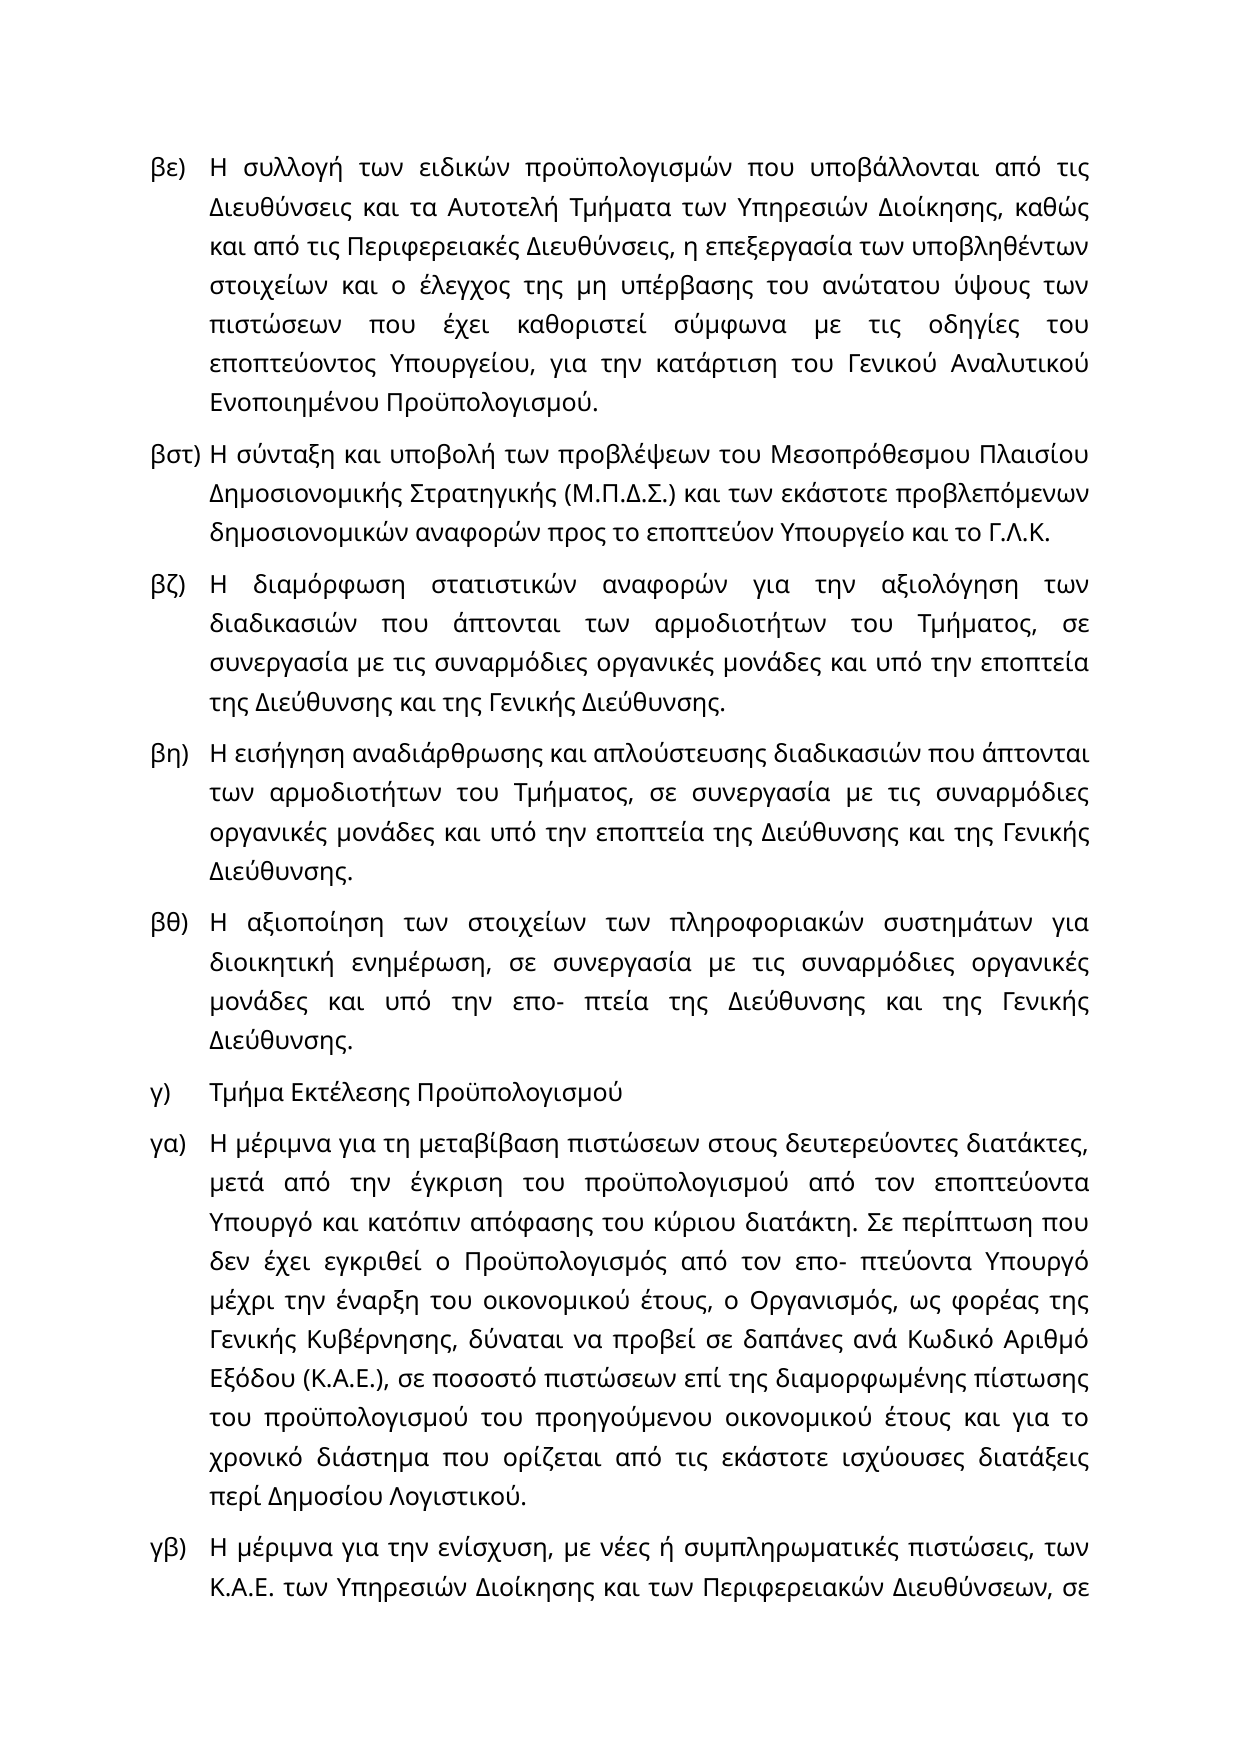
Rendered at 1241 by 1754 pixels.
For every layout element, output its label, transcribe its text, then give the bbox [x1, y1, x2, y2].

list βστ) Η σύνταξη και υποβολή των προβλέψεων του Μεσοπρόθεσμου Πλαισίου Δημοσιονομικής Στρατηγικής (Μ.Π.Δ.Σ.) και των εκάστοτε προβλεπόμενων δημοσιονομικών αναφορών προς το εποπτεύον Υπουργείο και το Γ.Λ.Κ. [150, 437, 1090, 549]
list γα) Η μέριμνα για τη μεταβίβαση πιστώσεων στους δευτερεύοντες διατάκτες, μετά από την έγκριση του προϋπολογισμού από τον εποπτεύοντα Υπουργό και κατόπιν απόφασης του κύριου διατάκτη. Σε περίπτωση που δεν έχει εγκριθεί ο Προϋπολογισμός από τον επο- πτεύοντα Υπουργό μέχρι την έναρξη του οικονομικού έτους, ο Οργανισμός, ως φορέας της Γενικής Κυβέρνησης, δύναται να προβεί σε δαπάνες ανά Κωδικό Αριθμό Εξόδου (Κ.Α.Ε.), σε ποσοστό πιστώσεων επί της διαμορφωμένης πίστωσης του προϋπολογισμού του προηγούμενου οικονομικού έτους και για το χρονικό διάστημα που ορίζεται από τις εκάστοτε ισχύουσες διατάξεις περί Δημοσίου Λογιστικού. [150, 1126, 1090, 1512]
list γβ) Η μέριμνα για την ενίσχυση, με νέες ή συμπληρωματικές πιστώσεις, των Κ.Α.Ε. των Υπηρεσιών Διοίκησης και των Περιφερειακών Διευθύνσεων, σε [150, 1530, 1090, 1603]
list βε) Η συλλογή των ειδικών προϋπολογισμών που υποβάλλονται από τις Διευθύνσεις και τα Αυτοτελή Τμήματα των Υπηρεσιών Διοίκησης, καθώς και από τις Περιφερειακές Διευθύνσεις, η επεξεργασία των υποβληθέντων στοιχείων και ο έλεγχος της μη υπέρβασης του ανώτατου ύψους των πιστώσεων που έχει καθοριστεί σύμφωνα με τις οδηγίες του εποπτεύοντος Υπουργείου, για την κατάρτιση του Γενικού Αναλυτικού Ενοποιημένου Προϋπολογισμού. [150, 150, 1090, 419]
list γ) Τμήμα Εκτέλεσης Προϋπολογισμού [150, 1074, 1090, 1108]
list βθ) Η αξιοποίηση των στοιχείων των πληροφοριακών συστημάτων για διοικητική ενημέρωση, σε συνεργασία με τις συναρμόδιες οργανικές μονάδες και υπό την επο- πτεία της Διεύθυνσης και της Γενικής Διεύθυνσης. [150, 905, 1090, 1057]
list βη) Η εισήγηση αναδιάρθρωσης και απλούστευσης διαδικασιών που άπτονται των αρμοδιοτήτων του Τμήματος, σε συνεργασία με τις συναρμόδιες οργανικές μονάδες και υπό την εποπτεία της Διεύθυνσης και της Γενικής Διεύθυνσης. [150, 736, 1090, 887]
list βζ) Η διαμόρφωση στατιστικών αναφορών για την αξιολόγηση των διαδικασιών που άπτονται των αρμοδιοτήτων του Τμήματος, σε συνεργασία με τις συναρμόδιες οργανικές μονάδες και υπό την εποπτεία της Διεύθυνσης και της Γενικής Διεύθυνσης. [150, 567, 1090, 718]
